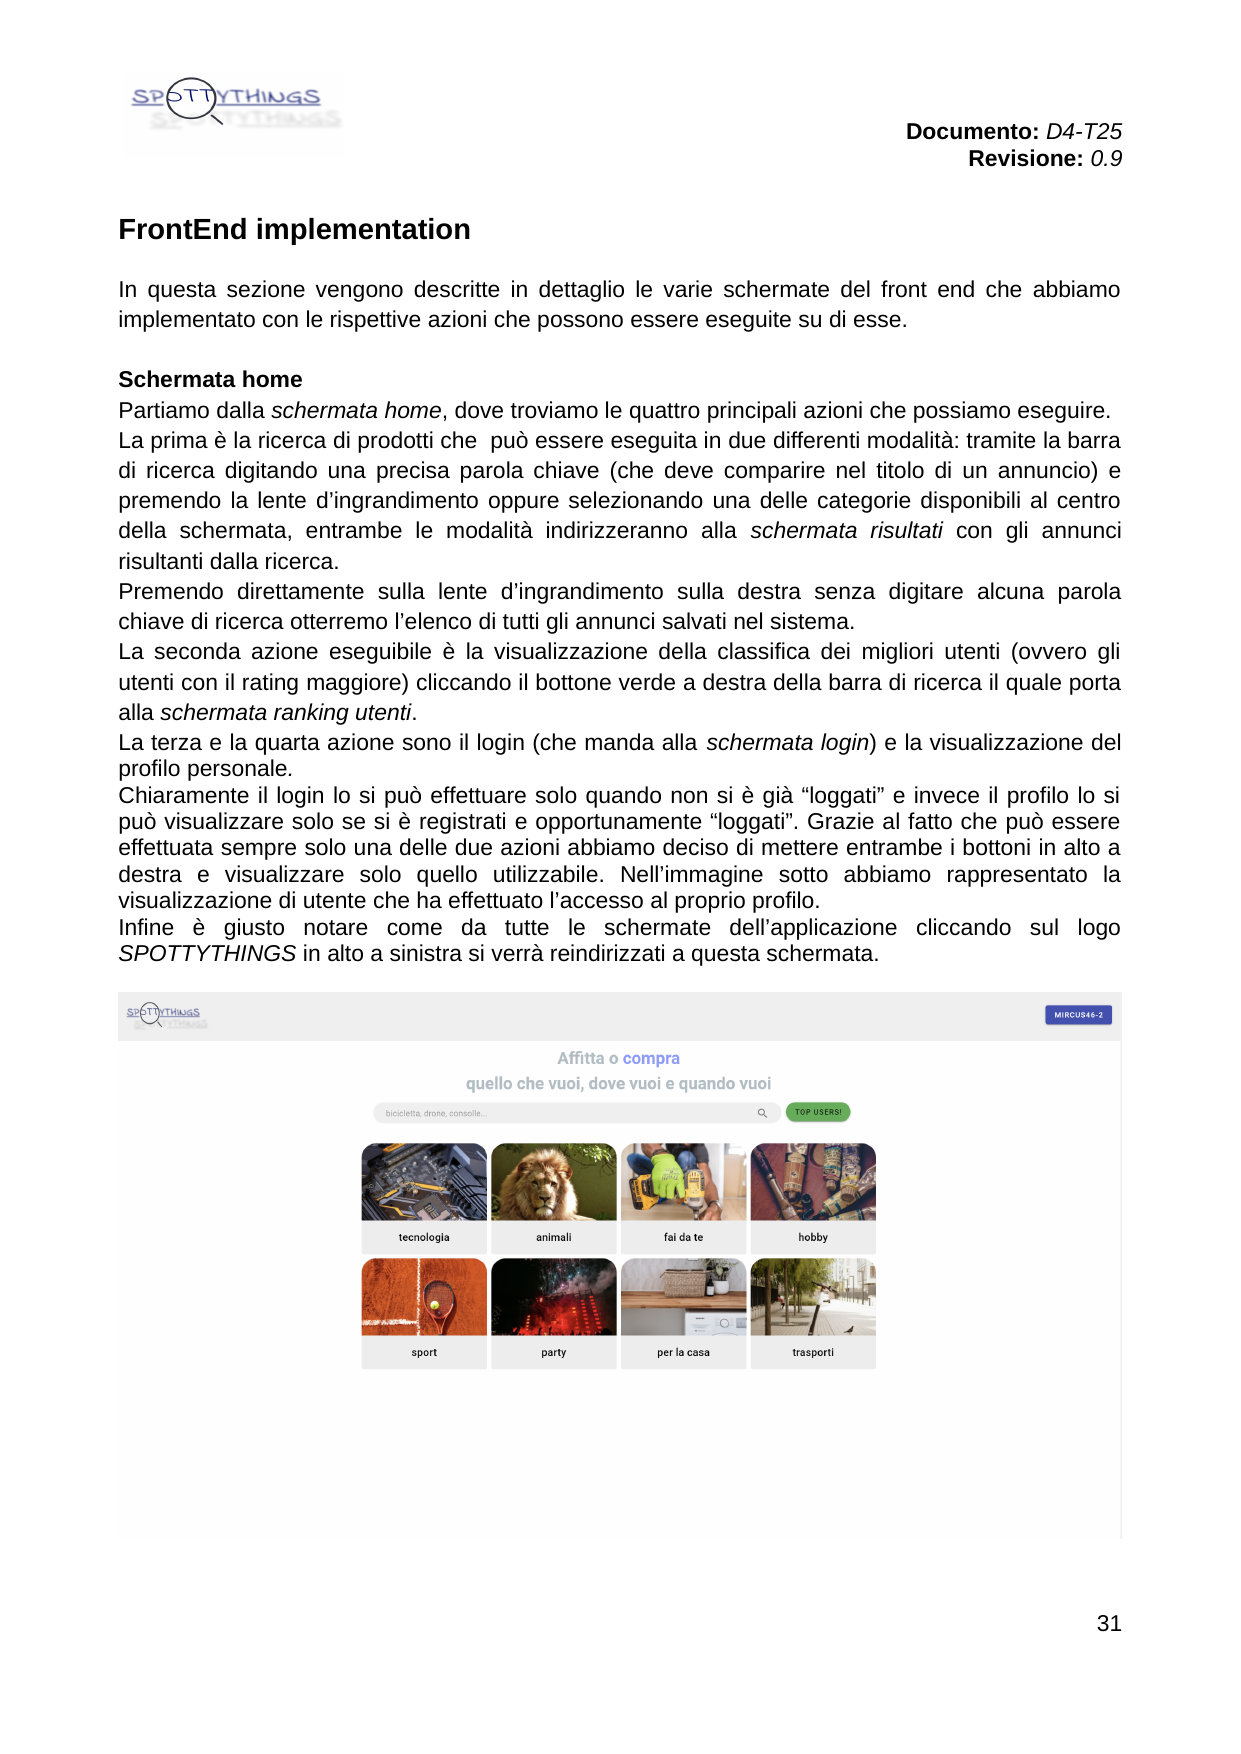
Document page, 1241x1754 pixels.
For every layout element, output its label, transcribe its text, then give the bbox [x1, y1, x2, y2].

text Infine è giusto notare come da tutte le schermate dell’applicazione cliccando sul logo SPOTTYTHINGS in alto a sinistra si verrà reindirizzati a questa schermata. [118, 913, 1122, 966]
picture [118, 992, 1123, 1539]
text La prima è la ricerca di prodotti che può essere eseguita in due differenti modalità: tramite la barra di ricerca digitando una precisa parola chiave (che deve comparire nel titolo di un annuncio) e premendo la lente d’ingrandimento oppure selezionando una delle categorie disponibili al centro della schermata, entrambe le modalità indirizzeranno alla schermata risultati con gli annunci risultanti dalla ricerca. [118, 427, 1122, 574]
text Schermata home [118, 366, 1122, 393]
text Partiamo dalla schermata home, dove troviamo le quattro principali azioni che possiamo eseguire. [118, 397, 1122, 423]
text La terza e la quarta azione sono il login (che manda alla schermata login) e la visualizzazione del profilo personale. [118, 729, 1122, 782]
picture [123, 73, 345, 156]
subtitle FrontEnd implementation [118, 212, 1122, 246]
text In questa sezione vengono descritte in dettaglio le varie schermate del front end che abbiamo implementato con le rispettive azioni che possono essere eseguite su di esse. [118, 276, 1122, 332]
text La seconda azione eseguibile è la visualizzazione della classifica dei migliori utenti (ovvero gli utenti con il rating maggiore) cliccando il bottone verde a destra della barra di ricerca il quale porta alla schermata ranking utenti. [118, 638, 1122, 725]
text Premendo direttamente sulla lente d’ingrandimento sulla destra senza digitare alcuna parola chiave di ricerca otterremo l’elenco di tutti gli annunci salvati nel sistema. [118, 578, 1122, 634]
text Chiaramente il login lo si può effettuare solo quando non si è già “loggati” e invece il profilo lo si può visualizzare solo se si è registrati e opportunamente “loggati”. Grazie al fatto che può essere effettuata sempre solo una delle due azioni abbiamo deciso di mettere entrambe i bottoni in alto a destra e visualizzare solo quello utilizzabile. Nell’immagine sotto abbiamo rappresentato la visualizzazione di utente che ha effettuato l’accesso al proprio profilo. [118, 782, 1122, 913]
